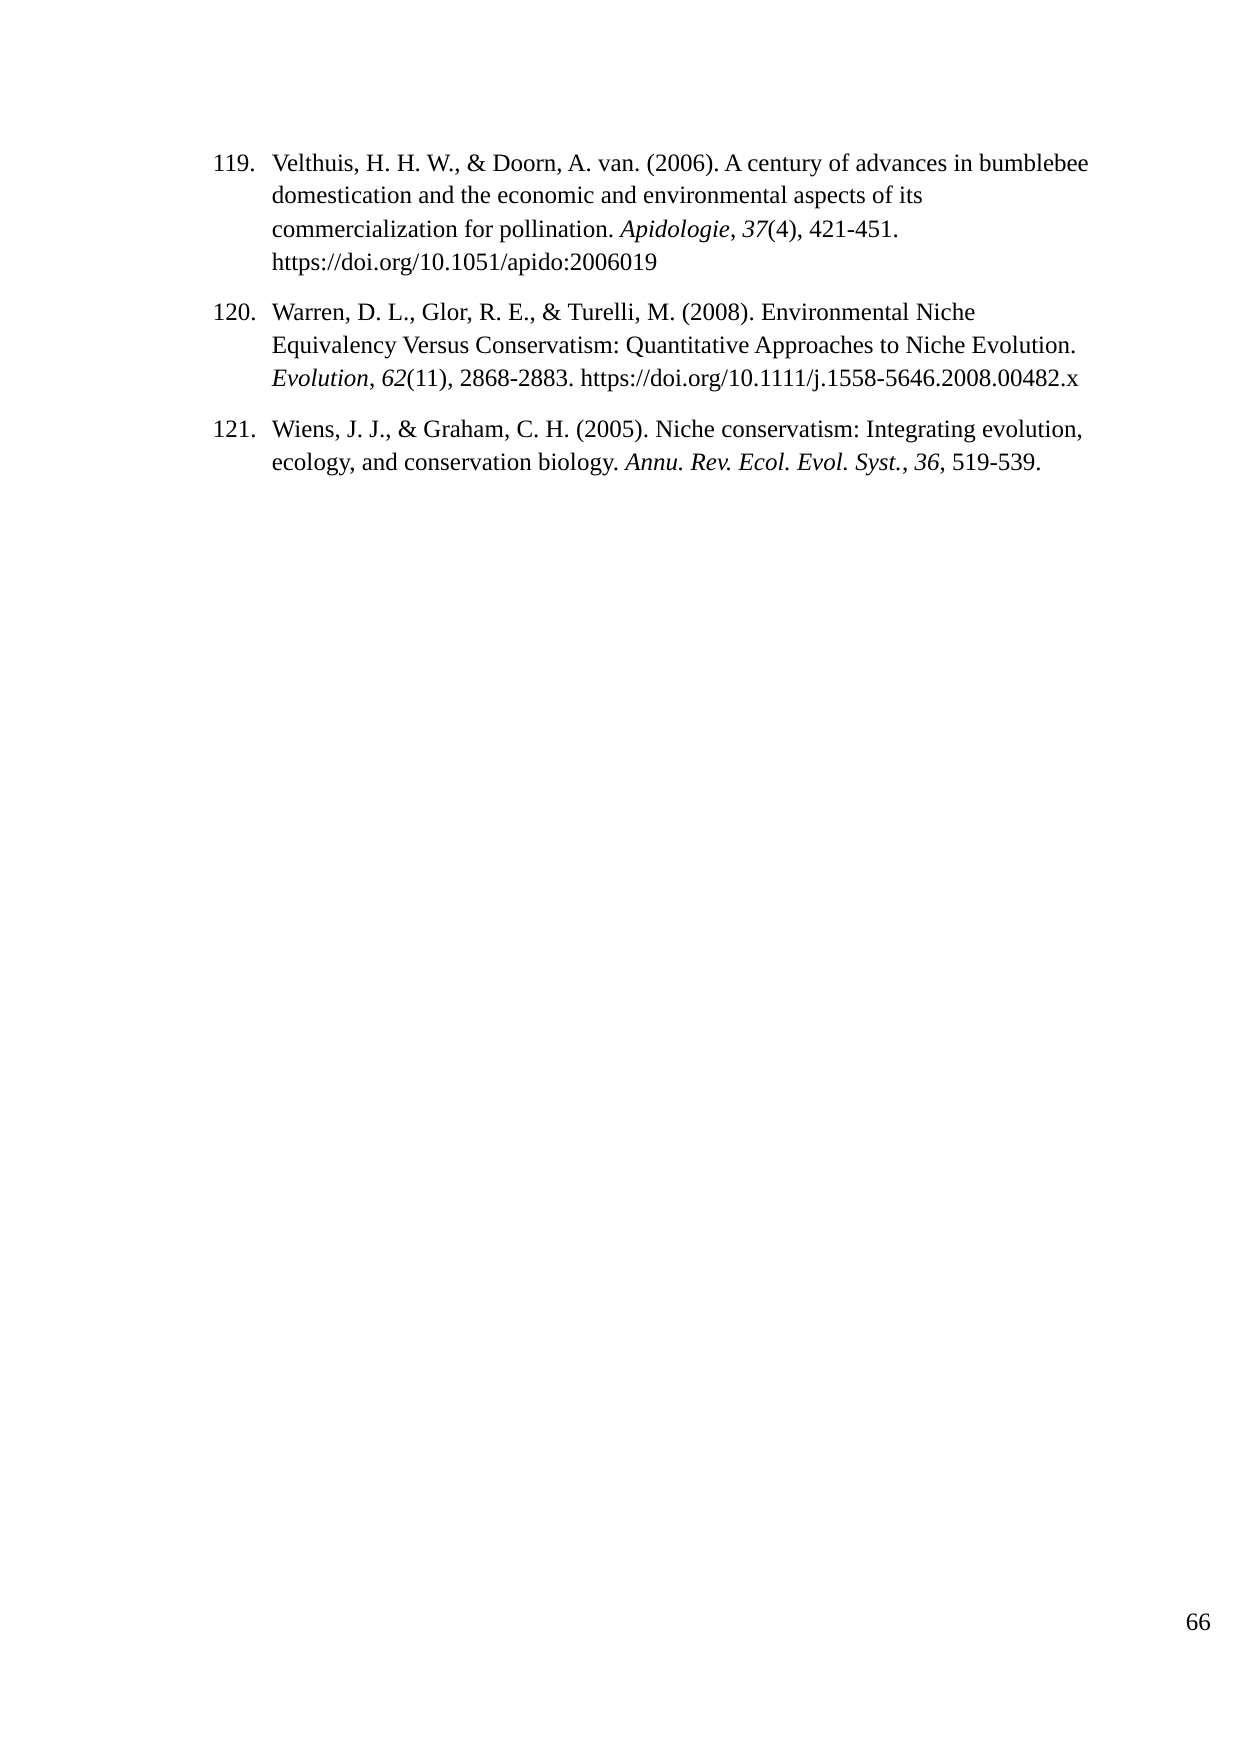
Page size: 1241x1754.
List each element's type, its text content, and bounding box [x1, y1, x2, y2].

list Warren, D. L., Glor, R. E., & Turelli, M. (2008). Environmental Niche Equivalency Versus Conservatism: Quantitative Approaches to Niche Evolution. Evolution, 62(11), 2868-2883. https://doi.org/10.1111/j.1558-5646.2008.00482.x [213, 297, 1093, 392]
list Velthuis, H. H. W., & Doorn, A. van. (2006). A century of advances in bumblebee domestication and the economic and environmental aspects of its commercialization for pollination. Apidologie, 37(4), 421-451. https://doi.org/10.1051/apido:2006019 [213, 148, 1093, 275]
list Wiens, J. J., & Graham, C. H. (2005). Niche conservatism: Integrating evolution, ecology, and conservation biology. Annu. Rev. Ecol. Evol. Syst., 36, 519-539. [213, 414, 1093, 476]
